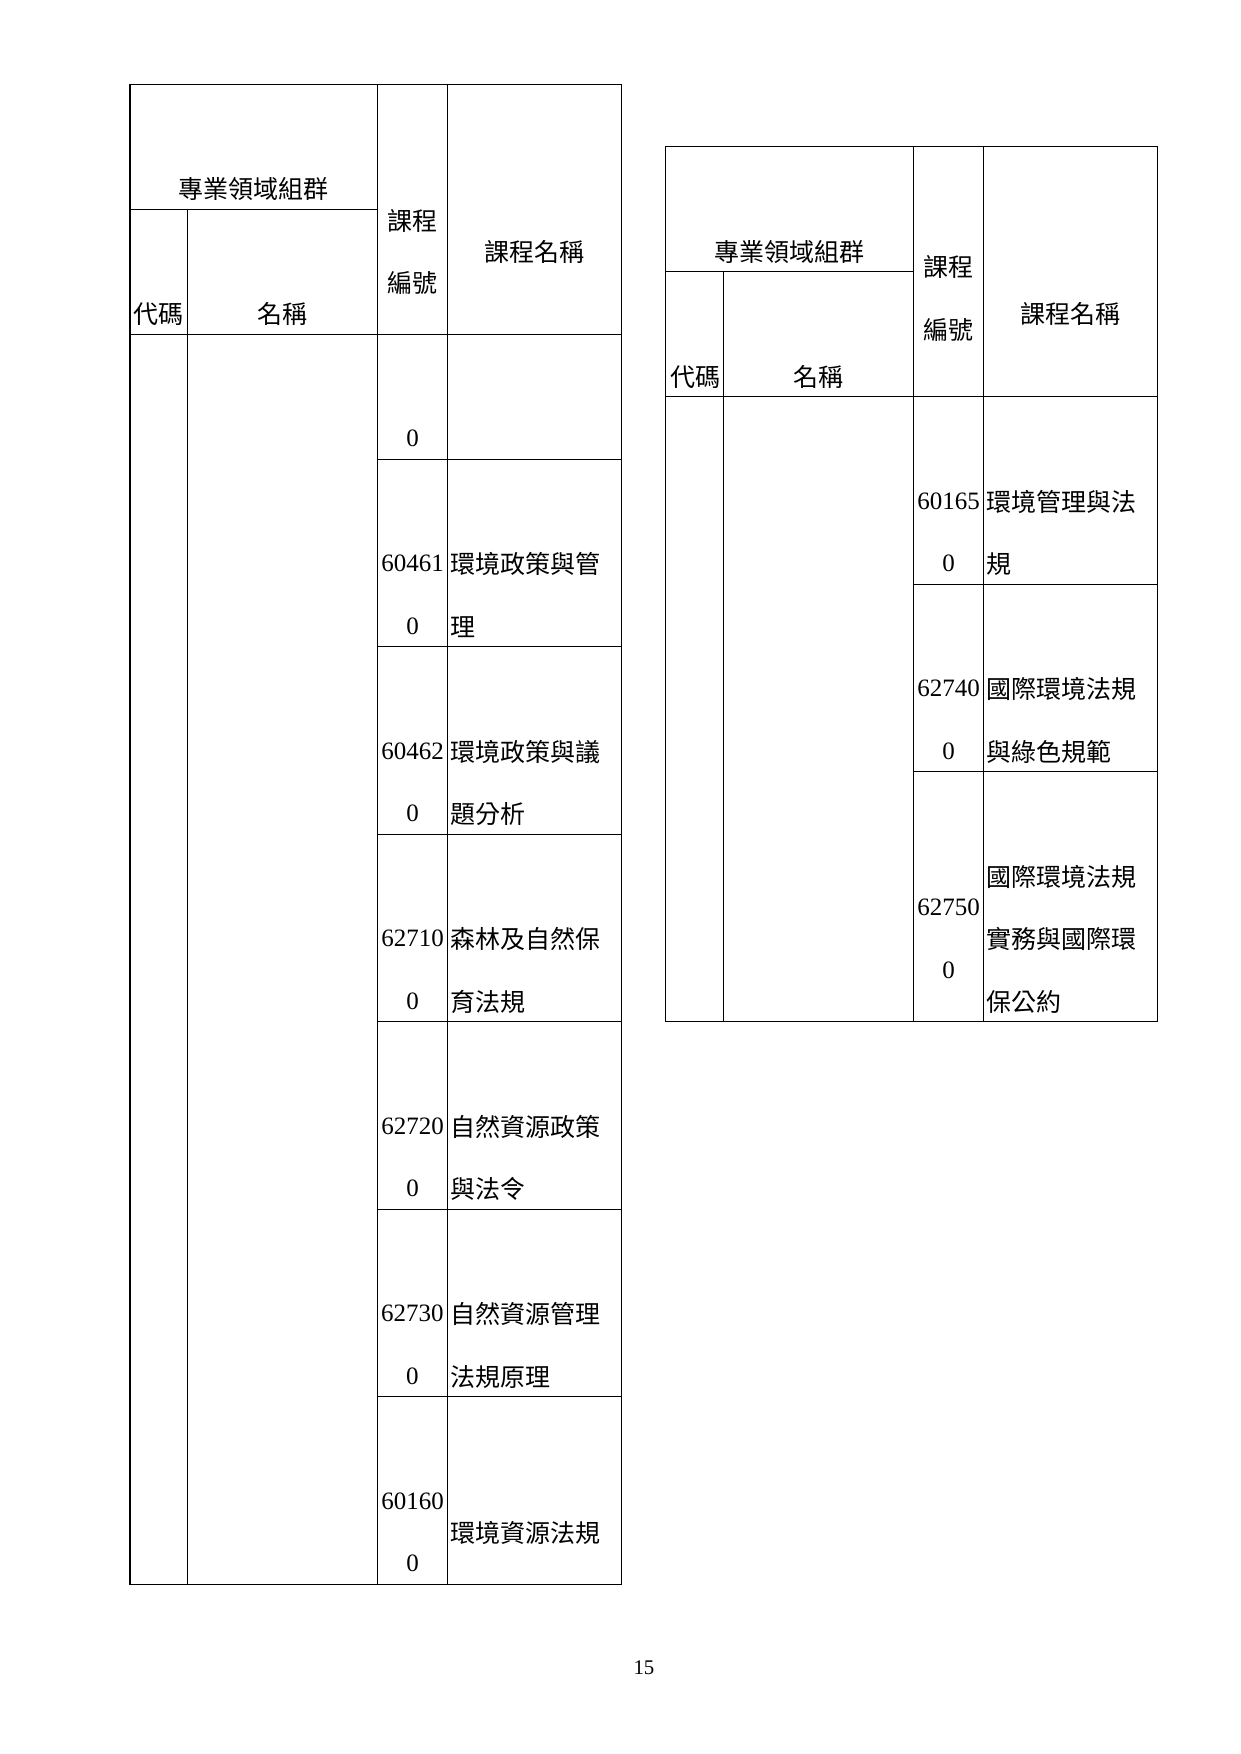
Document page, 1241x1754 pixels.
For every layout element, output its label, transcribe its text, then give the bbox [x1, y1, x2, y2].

table_header 專業領域組群 [666, 147, 913, 271]
table_cell 0 [378, 335, 447, 459]
table_cell 604610 [378, 460, 447, 646]
table_cell 環境資源法規 [448, 1397, 621, 1584]
table_cell [724, 397, 913, 1021]
table_cell 環境政策與管理 [448, 460, 621, 646]
table_header 課程名稱 [448, 85, 621, 334]
table_header 課程編號 [378, 85, 447, 334]
table_header 專業領域組群 [131, 85, 377, 209]
table_cell 627100 [378, 835, 447, 1021]
table_cell 627400 [914, 585, 983, 771]
table_cell 自然資源管理法規原理 [448, 1210, 621, 1396]
table_header 課程名稱 [984, 147, 1157, 396]
table_cell 環境管理與法規 [984, 397, 1157, 584]
table_cell [188, 335, 377, 1584]
table_cell 601600 [378, 1397, 447, 1584]
table_cell [448, 335, 621, 459]
table_cell 代碼 [131, 210, 187, 334]
table_cell 代碼 [666, 272, 723, 396]
table_header 課程編號 [914, 147, 983, 396]
table_cell 627300 [378, 1210, 447, 1396]
table_cell 國際環境法規實務與國際環保公約 [984, 772, 1157, 1021]
table_cell 名稱 [724, 272, 913, 396]
table_cell [131, 335, 187, 1584]
table_cell 601650 [914, 397, 983, 584]
table_cell 自然資源政策與法令 [448, 1022, 621, 1209]
table_cell [666, 397, 723, 1021]
table_cell 604620 [378, 647, 447, 834]
table_cell 森林及自然保育法規 [448, 835, 621, 1021]
table_cell 環境政策與議題分析 [448, 647, 621, 834]
table_cell 名稱 [188, 210, 377, 334]
table_cell 國際環境法規與綠色規範 [984, 585, 1157, 771]
table_cell 627200 [378, 1022, 447, 1209]
table_cell 627500 [914, 772, 983, 1021]
